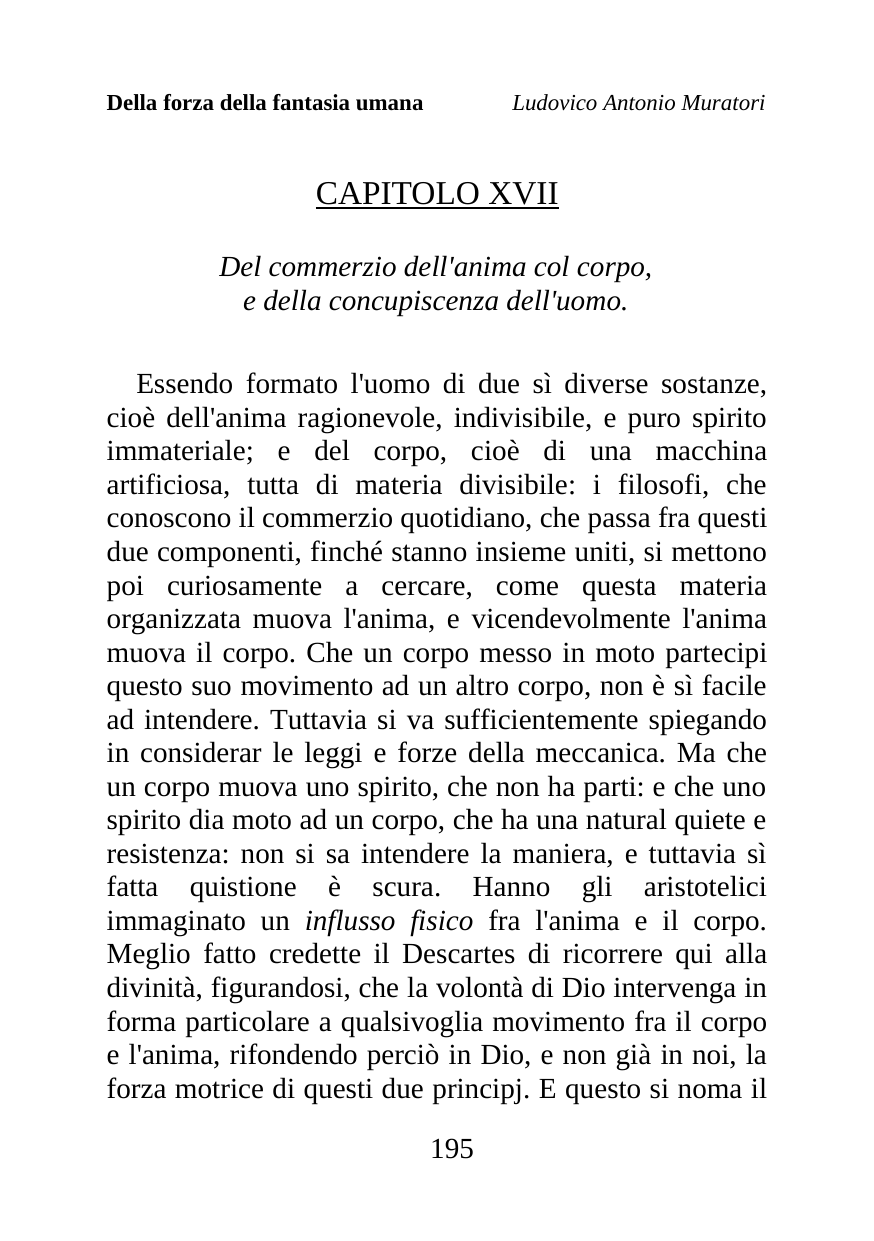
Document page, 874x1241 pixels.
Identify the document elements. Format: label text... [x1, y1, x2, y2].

text Essendo formato l'uomo di due sì diverse sostanze, cioè dell'anima ragionevole, indivisibile, e puro spirito immateriale; e del corpo, cioè di una macchina artificiosa, tutta di materia divisibile: i filosofi, che conoscono il commerzio quotidiano, che passa fra questi due componenti, finché stanno insieme uniti, si mettono poi curiosamente a cercare, come questa materia organizzata muova l'anima, e vicendevolmente l'anima muova il corpo. Che un corpo messo in moto partecipi questo suo movimento ad un altro corpo, non è sì facile ad intendere. Tuttavia si va sufficientemente spiegando in considerar le leggi e forze della meccanica. Ma che un corpo muova uno spirito, che non ha parti: e che uno spirito dia moto ad un corpo, che ha una natural quiete e resistenza: non si sa intendere la maniera, e tuttavia sì fatta quistione è scura. Hanno gli aristotelici immaginato un influsso fisico fra l'anima e il corpo. Meglio fatto credette il Descartes di ricorrere qui alla divinità, figurandosi, che la volontà di Dio intervenga in forma particolare a qualsivoglia movimento fra il corpo e l'anima, rifondendo perciò in Dio, e non già in noi, la forza motrice di questi due principj. E questo si noma il [106, 366, 768, 1104]
subtitle Del commerzio dell'anima col corpo, e della concupiscenza dell'uomo. [106, 249, 768, 316]
subtitle CAPITOLO XVII [106, 173, 768, 212]
